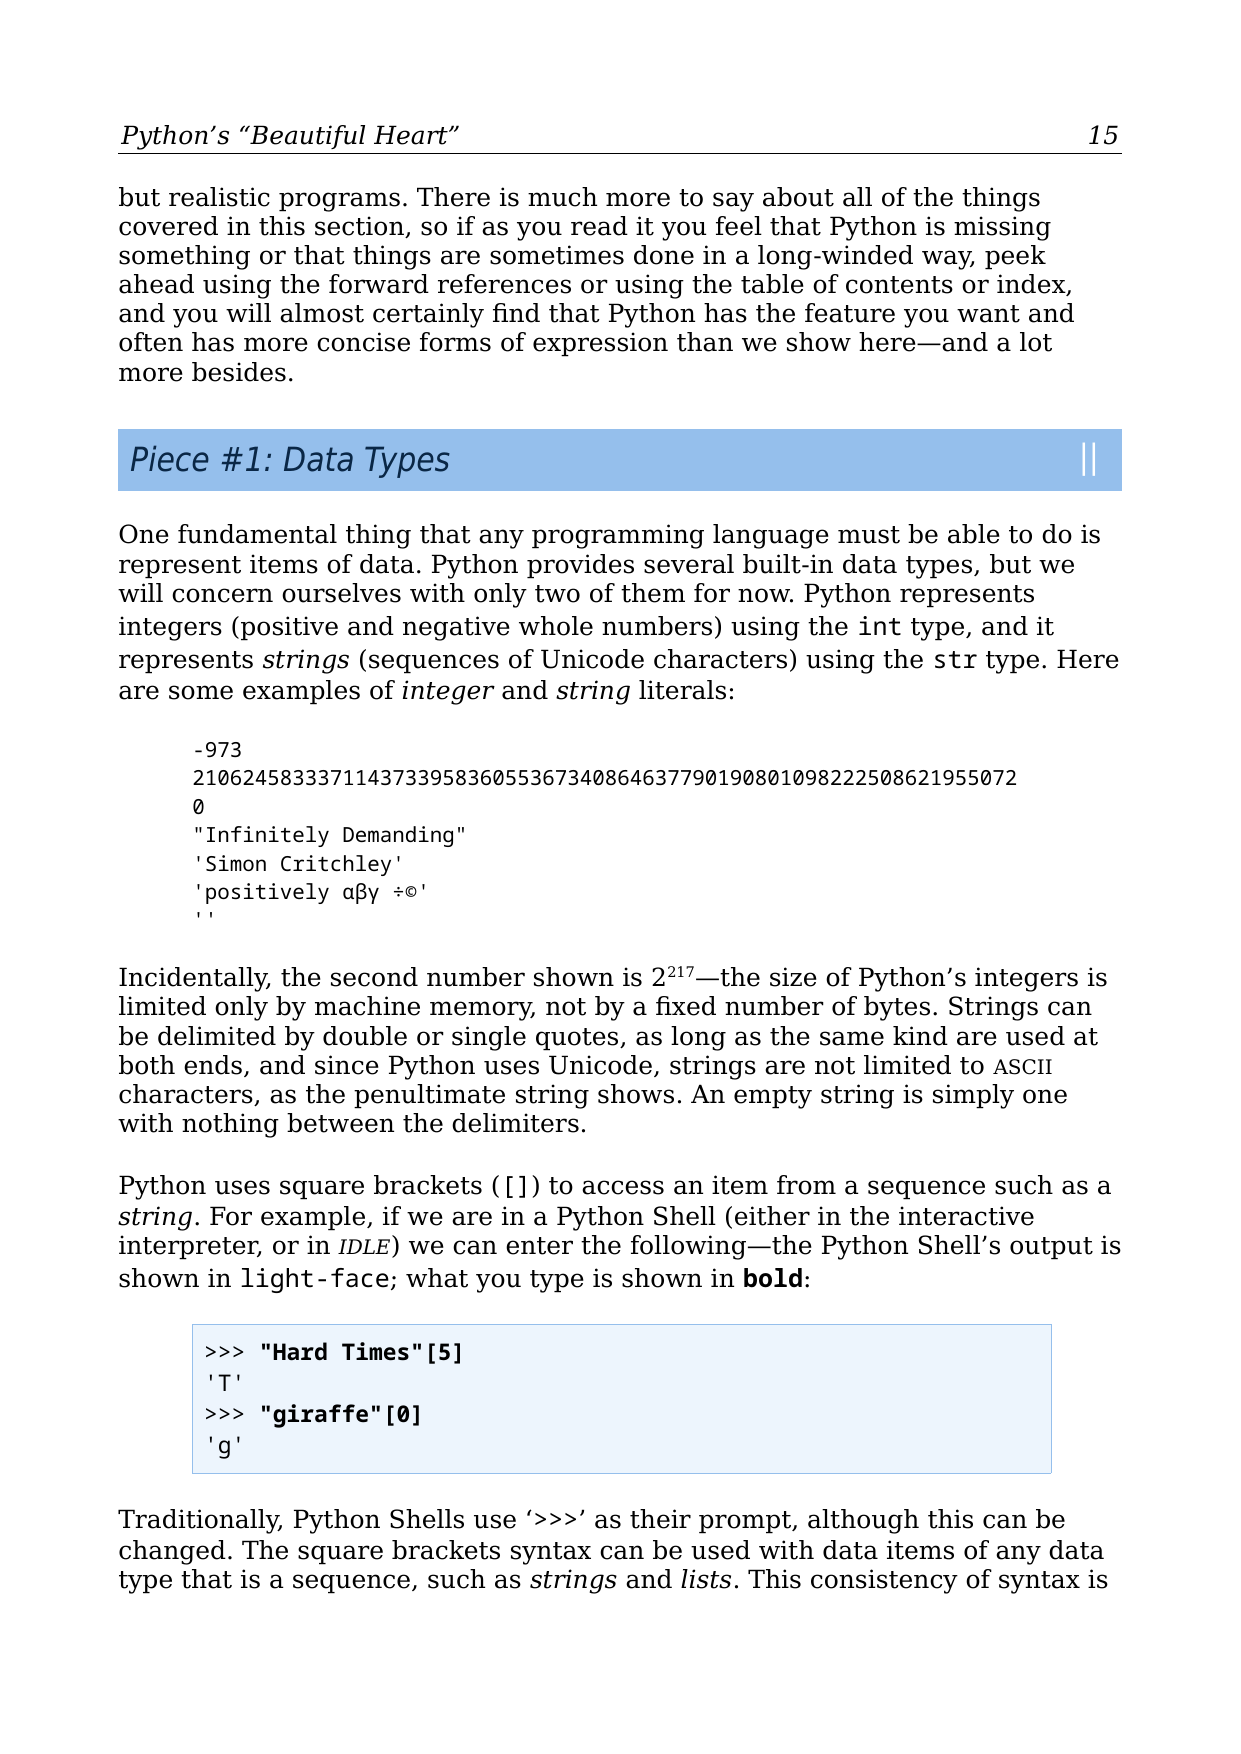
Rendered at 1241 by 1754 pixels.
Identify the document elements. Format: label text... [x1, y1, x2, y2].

text >>> "giraffe"[0] [193, 1386, 1051, 1418]
text 'Simon Critchley' [192, 849, 1122, 877]
text Python uses square brackets ([]) to access an item from a sequence such as a string. For example, if we are in a Python Shell (either in the interactive interpreter, or in idle) we can enter the following—the Python Shell’s output is shown in light-face; what you type is shown in bold: [118, 1168, 1122, 1294]
text -973 [192, 735, 1122, 763]
subtitle Piece #1: Data Types [118, 429, 1122, 491]
text Traditionally, Python Shells use ‘>>>’ as their prompt, although this can be changed. The square brackets syntax can be used with data items of any data type that is a sequence, such as strings and lists. This consistency of syntax is [118, 1502, 1122, 1594]
text 210624583337114373395836055367340864637790190801098222508621955072 [192, 763, 1122, 792]
text 'positively αβγ ÷©' [192, 877, 1122, 906]
text but realistic programs. There is much more to say about all of the things covered in this section, so if as you read it you feel that Python is missing something or that things are sometimes done in a long-winded way, peek ahead using the forward references or using the table of contents or index, and you will almost certainly find that Python has the feature you want and often has more concise forms of expression than we show here—and a lot more besides. [118, 183, 1122, 387]
text >>> "Hard Times"[5] [193, 1325, 1051, 1355]
text "Infinitely Demanding" [192, 820, 1122, 849]
text 0 [192, 792, 1122, 820]
text '' [192, 906, 1122, 934]
text One fundamental thing that any programming language must be able to do is represent items of data. Python provides several built-in data types, but we will concern ourselves with only two of them for now. Python represents integers (positive and negative whole numbers) using the int type, and it represents strings (sequences of Unicode characters) using the str type. Here are some examples of integer and string literals: [118, 521, 1122, 705]
text 'T' [193, 1355, 1051, 1386]
text || [1063, 437, 1098, 476]
text Incidentally, the second number shown is 2217—the size of Python’s integers is limited only by machine memory, not by a fixed number of bytes. Strings can be delimited by double or single quotes, as long as the same kind are used at both ends, and since Python uses Unicode, strings are not limited to ascii characters, as the penultimate string shows. An empty string is simply one with nothing between the delimiters. [118, 963, 1122, 1138]
text 'g' [193, 1418, 1051, 1473]
